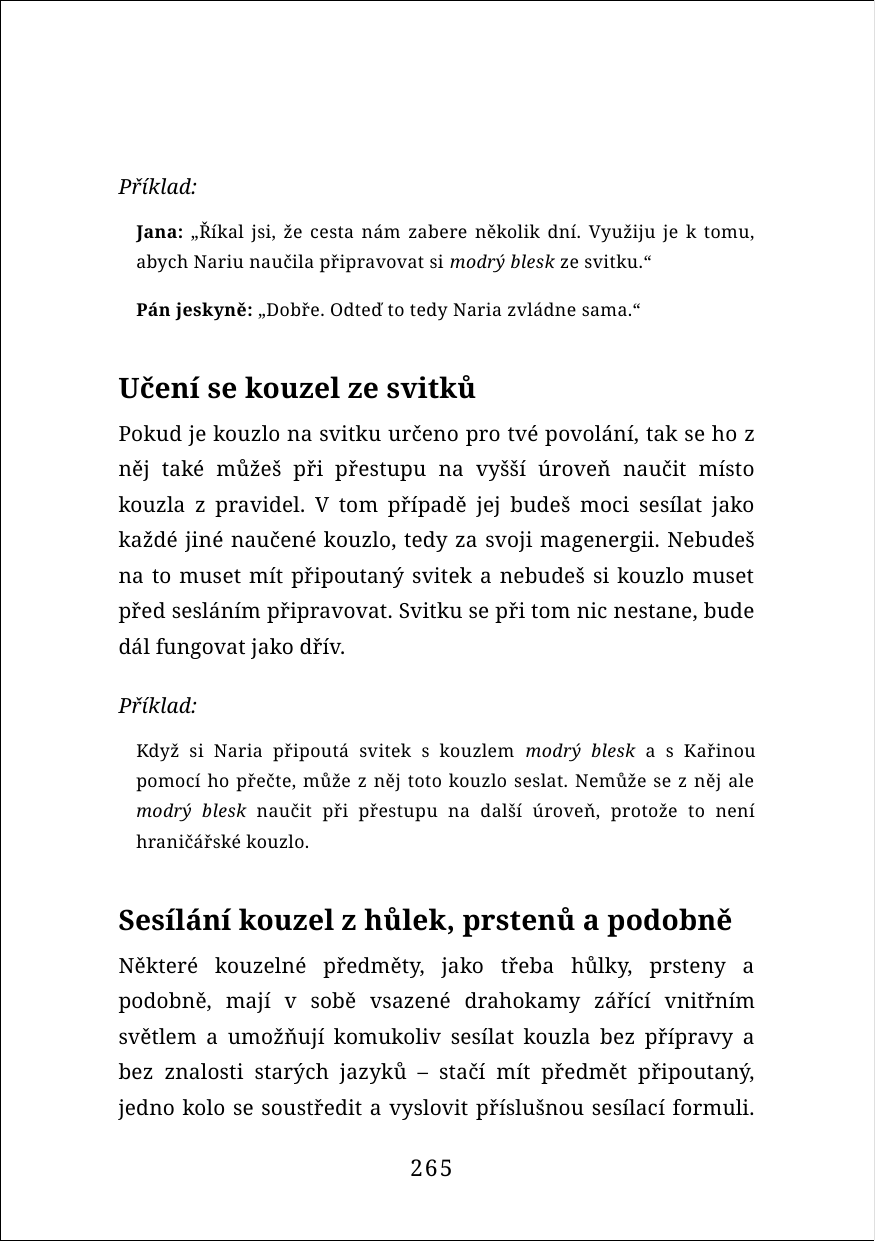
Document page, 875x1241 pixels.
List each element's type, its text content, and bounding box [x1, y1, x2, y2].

subtitle Učení se kouzel ze svitků [118, 369, 756, 407]
text Když si Naria připoutá svitek s kouzlem modrý blesk a s Kařinou pomocí ho přečte, může z něj toto kouzlo seslat. Nemůže se z něj ale modrý blesk naučit při přestupu na další úroveň, protože to není hraničářské kouzlo. [136, 738, 756, 853]
text Pokud je kouzlo na svitku určeno pro tvé povolání, tak se ho z něj také můžeš při přestupu na vyšší úroveň naučit místo kouzla z pravidel. V tom případě jej budeš moci sesílat jako každé jiné naučené kouzlo, tedy za svoji magenergii. Nebudeš na to muset mít připoutaný svitek a nebudeš si kouzlo muset před sesláním připravovat. Svitku se při tom nic nestane, bude dál fungovat jako dřív. [118, 419, 756, 660]
text Jana: „Říkal jsi, že cesta nám zabere několik dní. Využiju je k tomu, abych Nariu naučila připravovat si modrý blesk ze svitku.“ [136, 219, 756, 273]
text Příklad: [118, 691, 756, 719]
subtitle Sesílání kouzel z hůlek, prstenů a podobně [118, 901, 756, 939]
text Příklad: [118, 172, 756, 200]
text Pán jeskyně: „Dobře. Odteď to tedy Naria zvládne sama.“ [136, 297, 756, 321]
text Některé kouzelné předměty, jako třeba hůlky, prsteny a podobně, mají v sobě vsazené drahokamy zářící vnitřním světlem a umožňují komukoliv sesílat kouzla bez přípravy a bez znalosti starých jazyků – stačí mít předmět připoutaný, jedno kolo se soustředit a vyslovit příslušnou sesílací formuli. [118, 951, 756, 1121]
